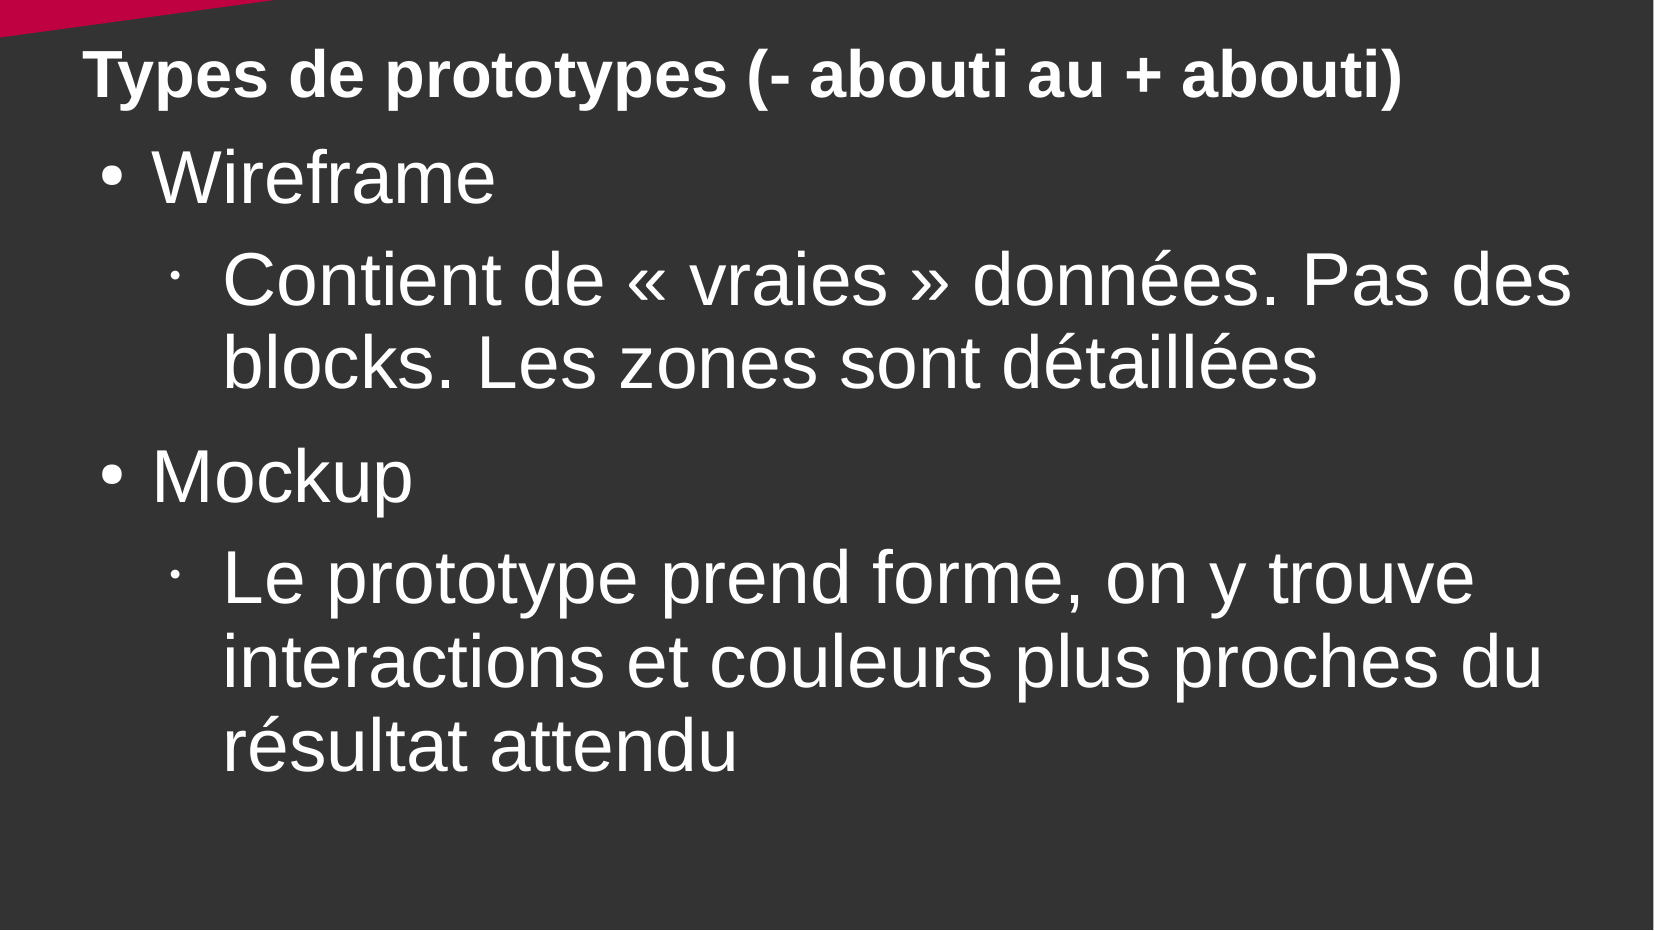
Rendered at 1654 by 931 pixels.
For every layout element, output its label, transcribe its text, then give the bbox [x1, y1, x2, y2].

text_box [0, 0, 275, 38]
title Types de prototypes (- abouti au + abouti) [82, 37, 1489, 119]
list Wireframe Contient de « vraies » données. Pas des blocks. Les zones sont détaillées Mockup Le prototype prend forme, on y trouve interactions et couleurs plus proches du résultat attendu [80, 135, 1620, 827]
